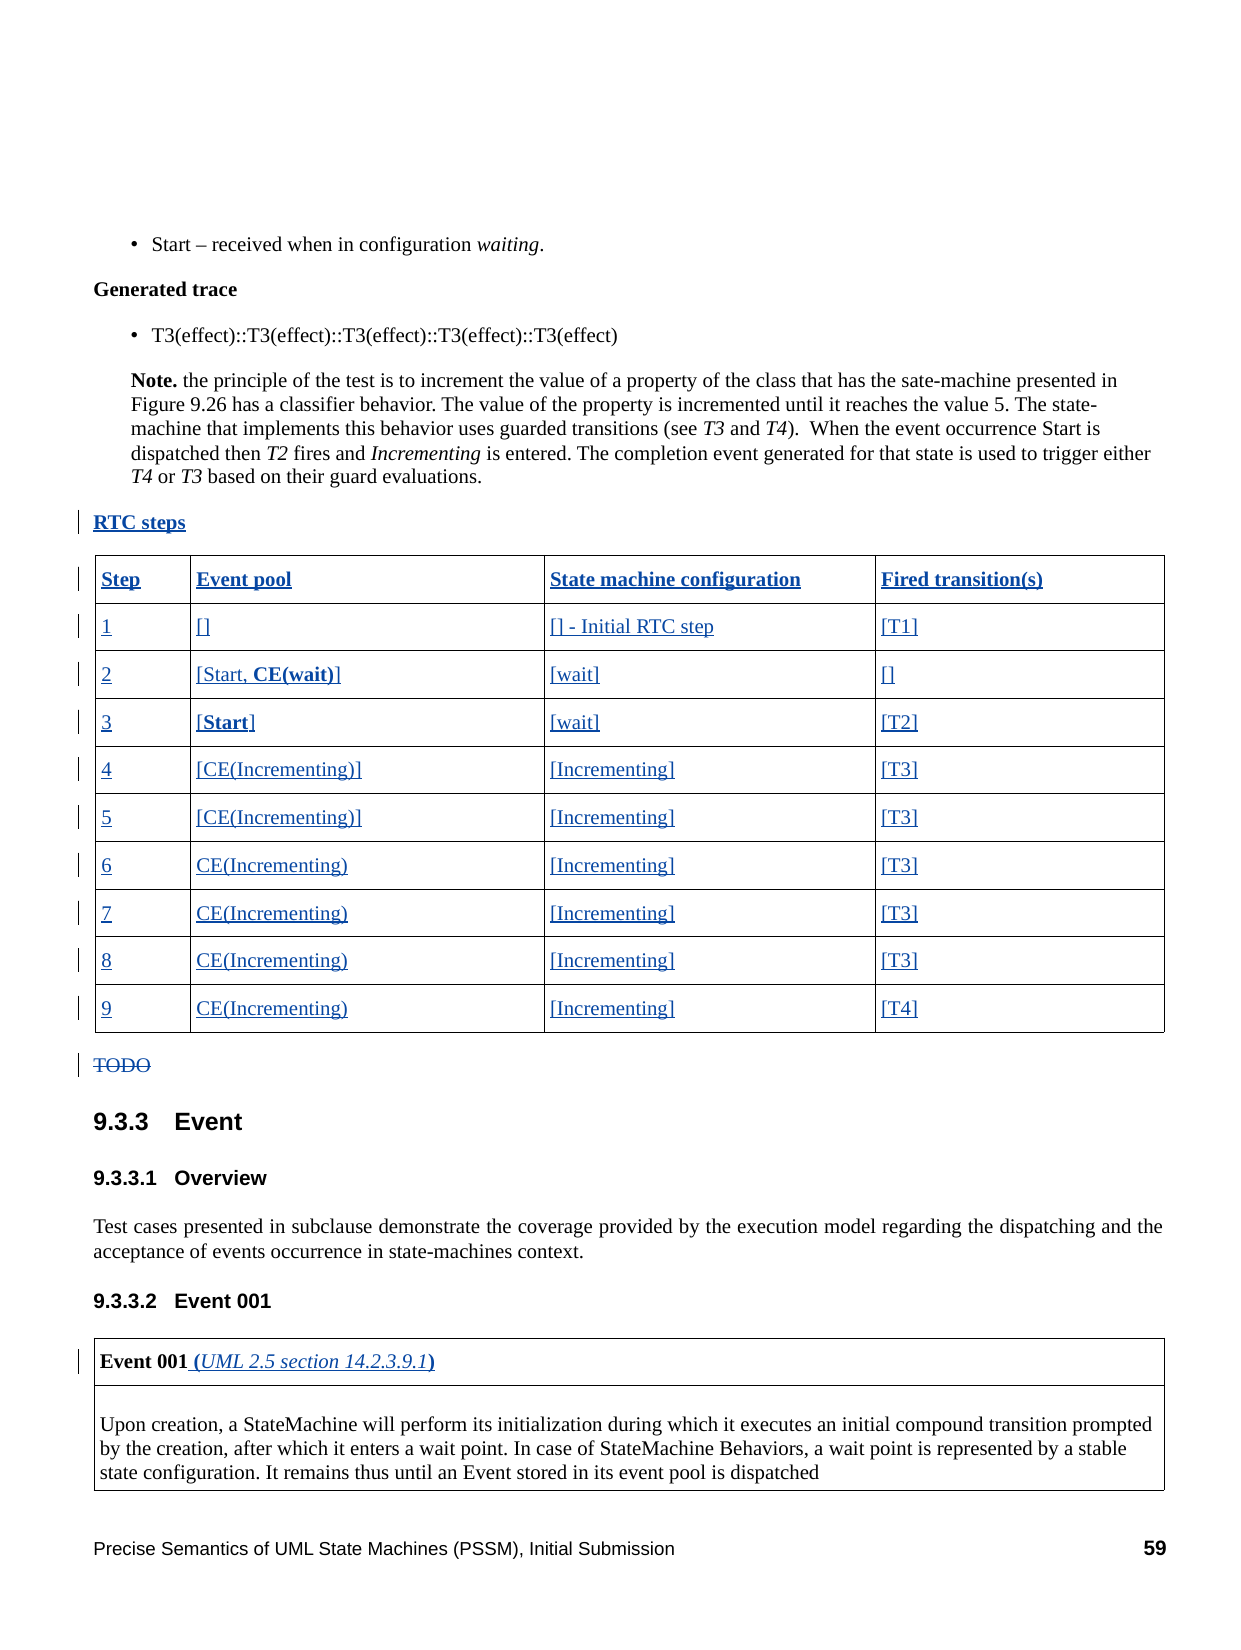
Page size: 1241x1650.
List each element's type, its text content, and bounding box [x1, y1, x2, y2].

table_cell [Incrementing] [545, 985, 875, 1032]
subtitle Overview [93, 1164, 1164, 1189]
table_cell 9 [96, 985, 190, 1032]
list Start – received when in configuration waiting. [131, 231, 1164, 256]
table_cell [] - Initial RTC step [545, 604, 875, 650]
table_cell [wait] [545, 651, 875, 698]
subtitle Event 001 [93, 1288, 1164, 1313]
table_cell [] [876, 651, 1164, 698]
table_cell 2 [96, 651, 190, 698]
table_cell 7 [96, 890, 190, 936]
table_cell [CE(Incrementing)] [191, 794, 544, 841]
table_header Fired transition(s) [876, 556, 1164, 602]
table_cell 4 [96, 747, 190, 793]
table_cell [wait] [545, 699, 875, 746]
table_cell [T4] [876, 985, 1164, 1032]
table_cell 1 [96, 604, 190, 650]
table_cell [CE(Incrementing)] [191, 747, 544, 793]
table_cell [Incrementing] [545, 747, 875, 793]
table_cell 3 [96, 699, 190, 746]
text RTC steps [93, 509, 1164, 534]
table_cell [T3] [876, 890, 1164, 936]
table_cell CE(Incrementing) [191, 842, 544, 889]
text Generated trace [93, 277, 1164, 301]
table_header Event 001 (UML 2.5 section 14.2.3.9.1) [95, 1339, 1164, 1385]
text Note. the principle of the test is to increment the value of a property of the class that has the sate-machine presented in Figure 9.26 has a classifier behavior. The value of the property is incremented until it reaches the value 5. The state-machine that implements this behavior uses guarded transitions (see T3 and T4). When the event occurrence Start is dispatched then T2 fires and Incrementing is entered. The completion event generated for that state is used to trigger either T4 or T3 based on their guard evaluations. [131, 368, 1164, 488]
table_cell 6 [96, 842, 190, 889]
table_cell CE(Incrementing) [191, 937, 544, 984]
table_header Step [96, 556, 190, 602]
table_cell [T3] [876, 747, 1164, 793]
table_cell 5 [96, 794, 190, 841]
list T3(effect)::T3(effect)::T3(effect)::T3(effect)::T3(effect) [131, 322, 1164, 347]
table_cell [Incrementing] [545, 937, 875, 984]
table_cell [Incrementing] [545, 890, 875, 936]
table_cell [Incrementing] [545, 794, 875, 841]
table_cell CE(Incrementing) [191, 985, 544, 1032]
table_header State machine configuration [545, 556, 875, 602]
table_cell [T3] [876, 842, 1164, 889]
table_cell [T3] [876, 937, 1164, 984]
table_cell [Start] [191, 699, 544, 746]
text Test cases presented in subclause demonstrate the coverage provided by the execution model regarding the dispatching and the acceptance of events occurrence in state-machines context. [93, 1214, 1164, 1263]
table_cell [T3] [876, 794, 1164, 841]
table_cell Upon creation, a StateMachine will perform its initialization during which it executes an initial compound transition prompted by the creation, after which it enters a wait point. In case of StateMachine Behaviors, a wait point is represented by a stable state configuration. It remains thus until an Event stored in its event pool is dispatched [95, 1386, 1164, 1490]
table_cell CE(Incrementing) [191, 890, 544, 936]
table_cell 8 [96, 937, 190, 984]
table_header Event pool [191, 556, 544, 602]
table_cell [T1] [876, 604, 1164, 650]
subtitle Event [93, 1106, 1164, 1135]
table_cell [T2] [876, 699, 1164, 746]
table_cell [Start, CE(wait)] [191, 651, 544, 698]
table_cell [] [191, 604, 544, 650]
table_cell [Incrementing] [545, 842, 875, 889]
